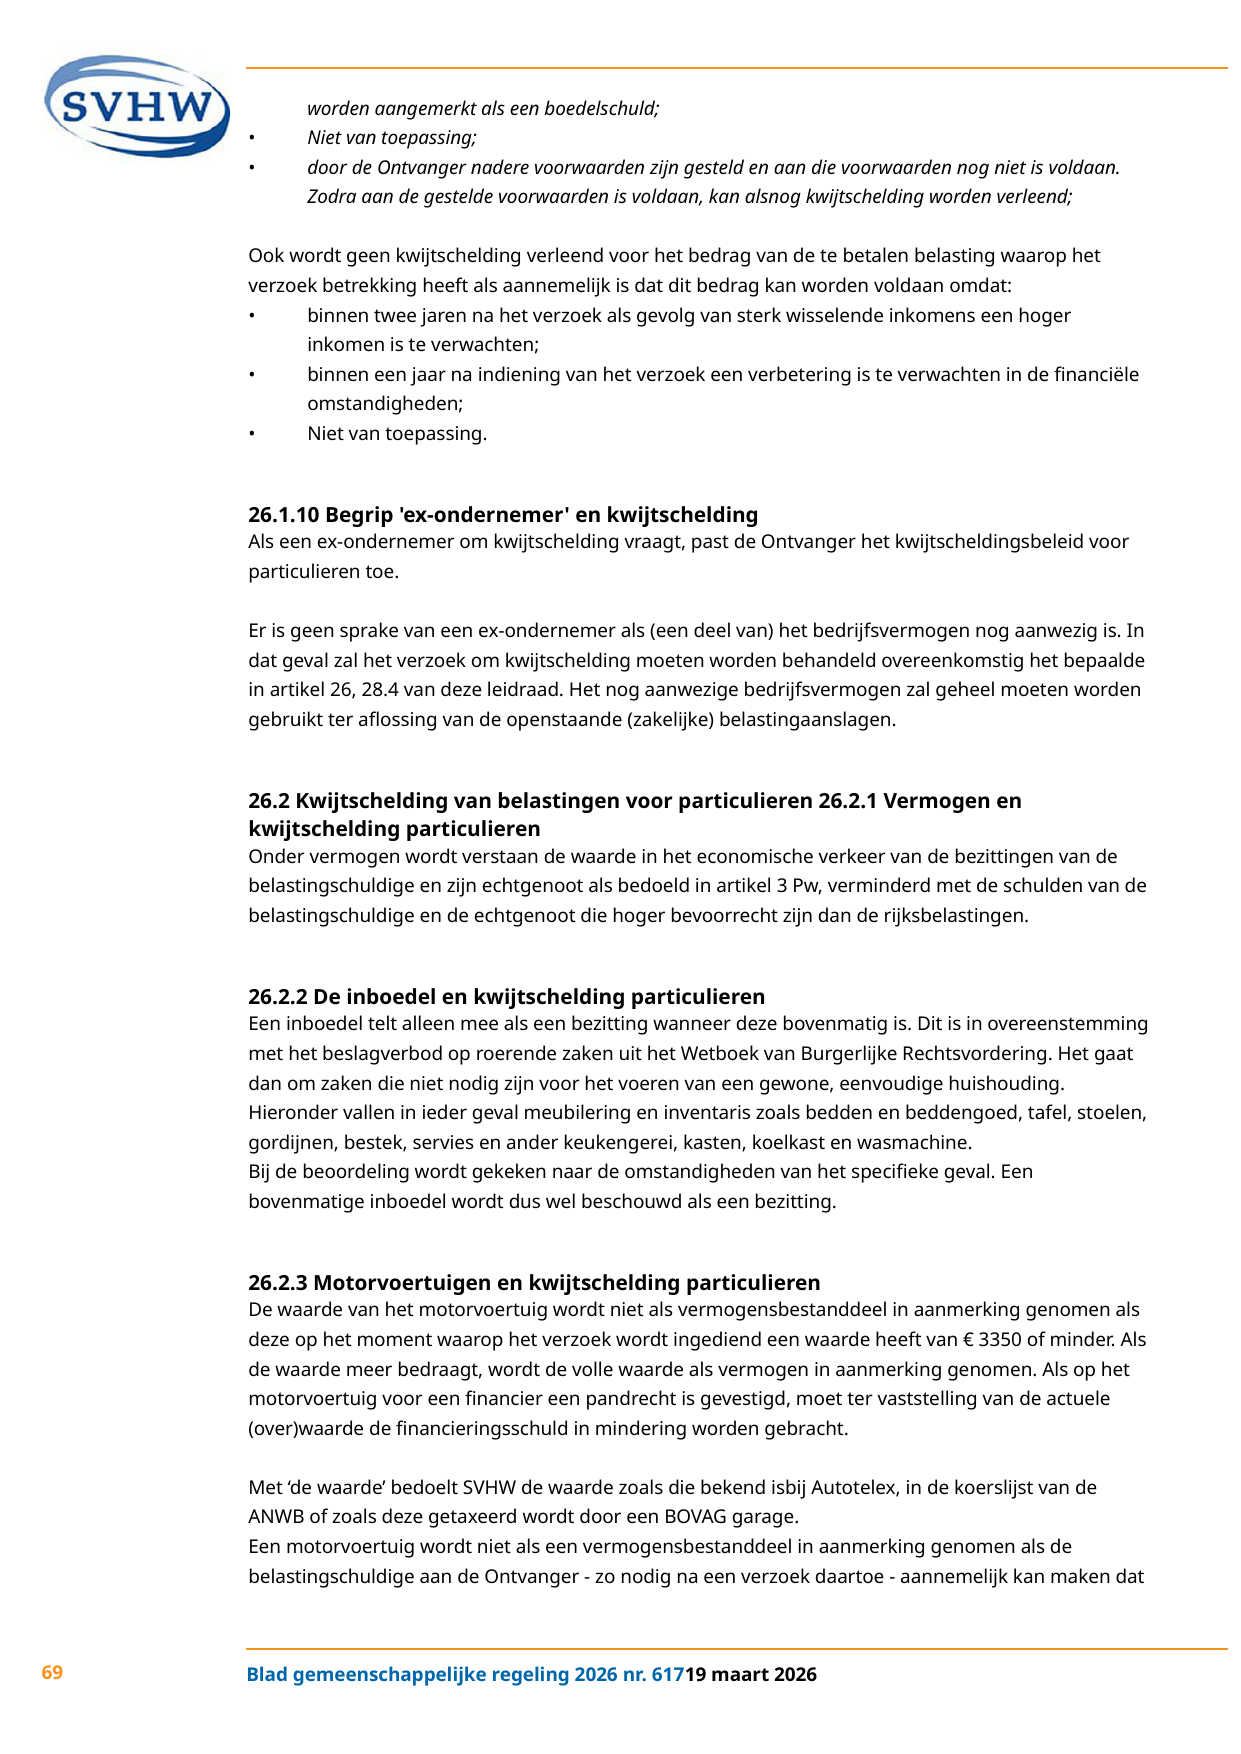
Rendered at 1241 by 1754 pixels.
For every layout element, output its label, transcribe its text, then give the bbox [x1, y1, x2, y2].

text 26.1.10 Begrip 'ex-ondernemer' en kwijtschelding [248, 500, 1152, 529]
text Een motorvoertuig wordt niet als een vermogensbestanddeel in aanmerking genomen als de belastingschuldige aan de Ontvanger - zo nodig na een verzoek daartoe - aannemelijk kan maken dat [248, 1533, 1152, 1588]
text De waarde van het motorvoertuig wordt niet als vermogensbestanddeel in aanmerking genomen als deze op het moment waarop het verzoek wordt ingediend een waarde heeft van € 3350 of minder. Als de waarde meer bedraagt, wordt de volle waarde als vermogen in aanmerking genomen. Als op het motorvoertuig voor een financier een pandrecht is gevestigd, moet ter vaststelling van de actuele (over)waarde de financieringsschuld in mindering worden gebracht. [248, 1297, 1152, 1441]
text Er is geen sprake van een ex-ondernemer als (een deel van) het bedrijfsvermogen nog aanwezig is. In dat geval zal het verzoek om kwijtschelding moeten worden behandeld overeenkomstig het bepaalde in artikel 26, 28.4 van deze leidraad. Het nog aanwezige bedrijfsvermogen zal geheel moeten worden gebruikt ter aflossing van de openstaande (zakelijke) belastingaanslagen. [248, 617, 1152, 732]
text 26.2.3 Motorvoertuigen en kwijtschelding particulieren [248, 1268, 1152, 1297]
text Onder vermogen wordt verstaan de waarde in het economische verkeer van de bezittingen van de belastingschuldige en zijn echtgenoot als bedoeld in artikel 3 Pw, verminderd met de schulden van de belastingschuldige en de echtgenoot die hoger bevoorrecht zijn dan de rijksbelastingen. [248, 843, 1152, 928]
list Niet van toepassing; [248, 124, 1152, 150]
list binnen een jaar na indiening van het verzoek een verbetering is te verwachten in de financiële omstandigheden; [248, 361, 1152, 416]
text 26.2.2 De inboedel en kwijtschelding particulieren [248, 982, 1152, 1011]
list binnen twee jaren na het verzoek als gevolg van sterk wisselende inkomens een hoger inkomen is te verwachten; [248, 302, 1152, 357]
text Met ‘de waarde’ bedoelt SVHW de waarde zoals die bekend isbij Autotelex, in de koerslijst van de ANWB of zoals deze getaxeerd wordt door een BOVAG garage. [248, 1474, 1152, 1529]
text Een inboedel telt alleen mee als een bezitting wanneer deze bovenmatig is. Dit is in overeenstemming met het beslagverbod op roerende zaken uit het Wetboek van Burgerlijke Rechtsvordering. Het gaat dan om zaken die niet nodig zijn voor het voeren van een gewone, eenvoudige huishouding. Hieronder vallen in ieder geval meubilering en inventaris zoals bedden en beddengoed, tafel, stoelen, gordijnen, bestek, servies en ander keukengerei, kasten, koelkast en wasmachine. [248, 1011, 1152, 1155]
picture [41, 47, 231, 172]
list door de Ontvanger nadere voorwaarden zijn gesteld en aan die voorwaarden nog niet is voldaan. Zodra aan de gestelde voorwaarden is voldaan, kan alsnog kwijtschelding worden verleend; [248, 154, 1152, 209]
list worden aangemerkt als een boedelschuld; [248, 95, 1152, 121]
list Niet van toepassing. [248, 420, 1152, 446]
text Bij de beoordeling wordt gekeken naar de omstandigheden van het specifieke geval. Een bovenmatige inboedel wordt dus wel beschouwd als een bezitting. [248, 1158, 1152, 1214]
text Als een ex-ondernemer om kwijtschelding vraagt, past de Ontvanger het kwijtscheldingsbeleid voor particulieren toe. [248, 529, 1152, 584]
text 26.2 Kwijtschelding van belastingen voor particulieren 26.2.1 Vermogen en kwijtschelding particulieren [248, 786, 1152, 843]
text Ook wordt geen kwijtschelding verleend voor het bedrag van de te betalen belasting waarop het verzoek betrekking heeft als aannemelijk is dat dit bedrag kan worden voldaan omdat: [248, 243, 1152, 298]
